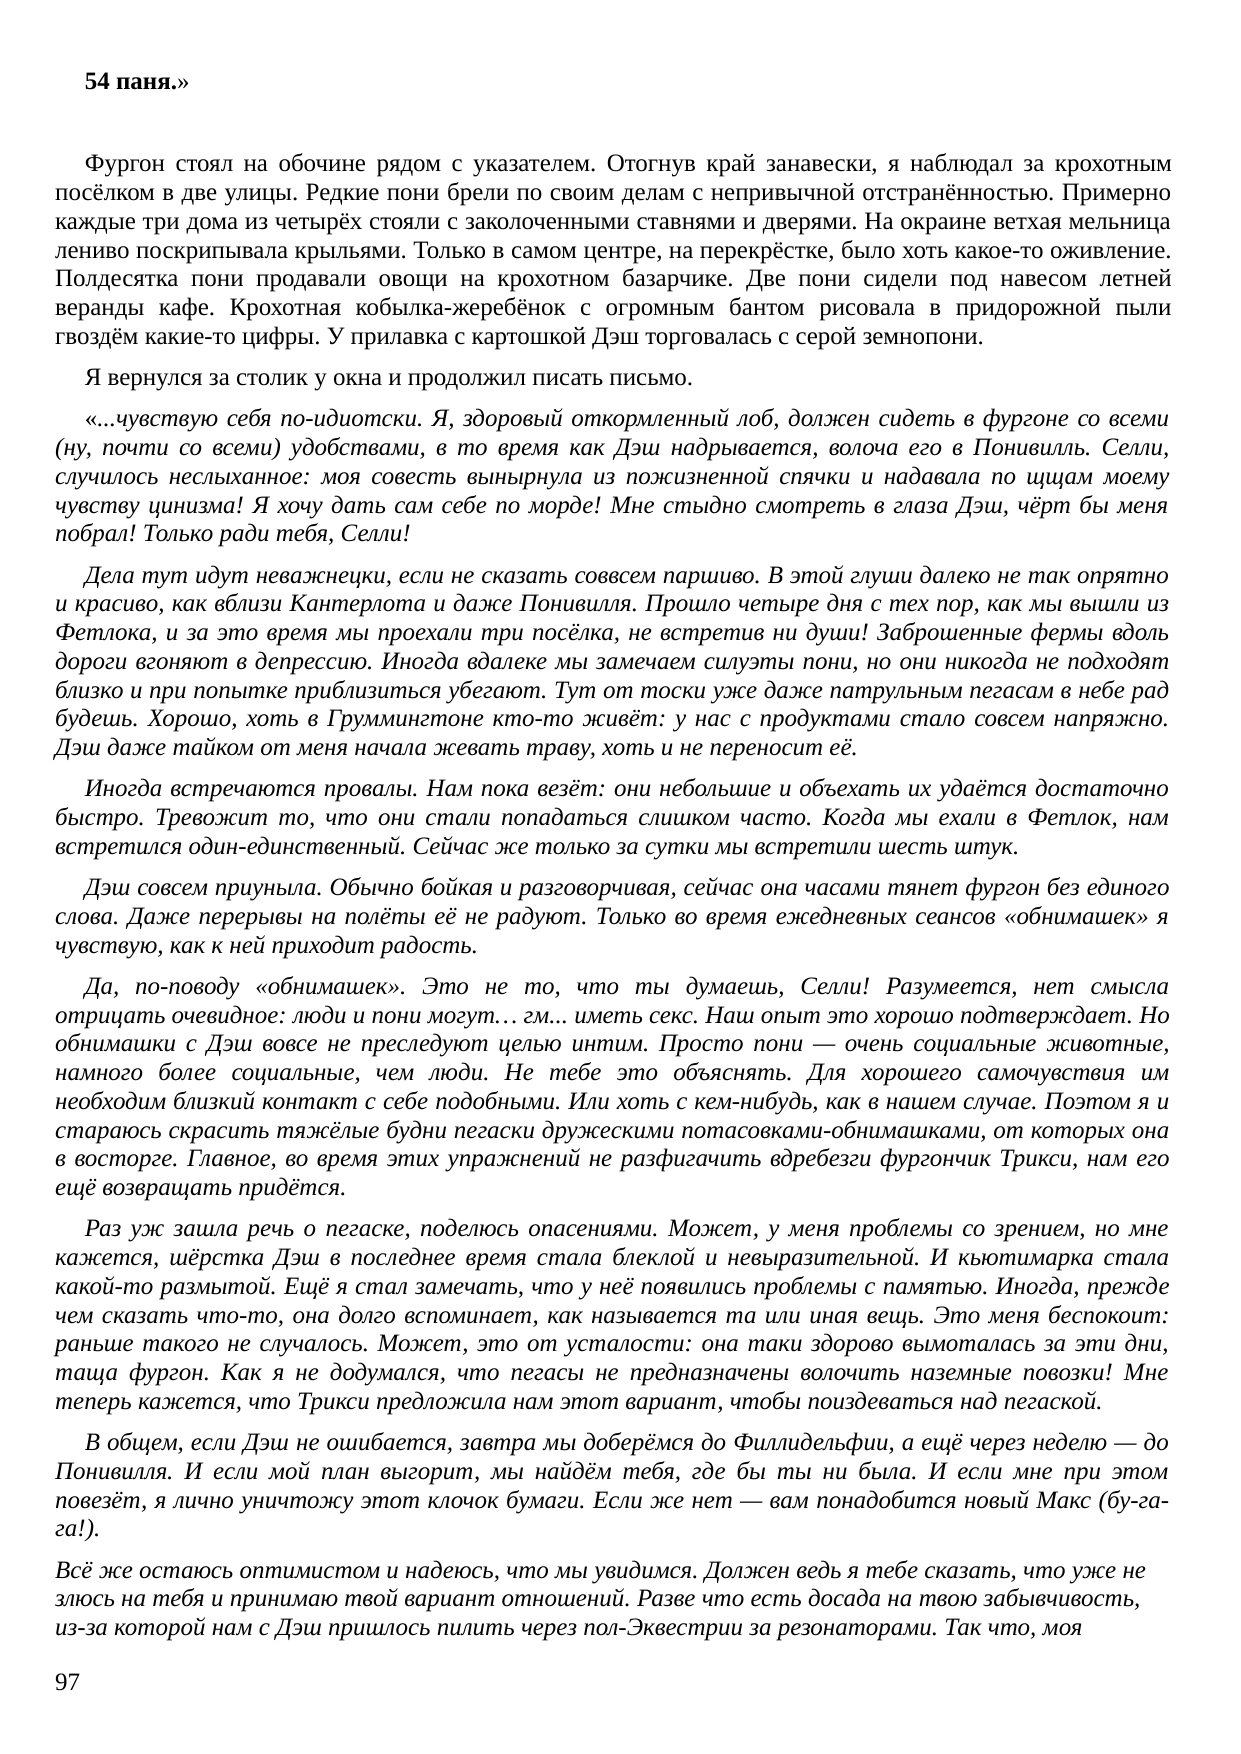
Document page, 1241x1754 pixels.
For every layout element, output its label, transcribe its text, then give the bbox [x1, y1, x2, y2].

text «...чувствую себя по-идиотски. Я, здоровый откормленный лоб, должен сидеть в фургоне со всеми (ну, почти со всеми) удобствами, в то время как Дэш надрывается, волоча его в Понивилль. Селли, случилось неслыханное: моя совесть вынырнула из пожизненной спячки и надавала по щщам моему чувству цинизма! Я хочу дать сам себе по морде! Мне стыдно смотреть в глаза Дэш, чёрт бы меня побрал! Только ради тебя, Селли! [55, 403, 1173, 547]
text Да, по-поводу «обнимашек». Это не то, что ты думаешь, Селли! Разумеется, нет смысла отрицать очевидное: люди и пони могут… гм... иметь секс. Наш опыт это хорошо подтверждает. Но обнимашки с Дэш вовсе не преследуют целью интим. Просто пони — очень социальные животные, намного более социальные, чем люди. Не тебе это объяснять. Для хорошего самочувствия им необходим близкий контакт с себе подобными. Или хоть с кем-нибудь, как в нашем случае. Поэтом я и стараюсь скрасить тяжёлые будни пегаски дружескими потасовками-обнимашками, от которых она в восторге. Главное, во время этих упражнений не разфигачить вдребезги фургончик Трикси, нам его ещё возвращать придётся. [55, 971, 1173, 1201]
text Я вернулся за столик у окна и продолжил писать письмо. [55, 362, 1173, 391]
text Всё же остаюсь оптимистом и надеюсь, что мы увидимся. Должен ведь я тебе сказать, что уже не злюсь на тебя и принимаю твой вариант отношений. Разве что есть досада на твою забывчивость, из-за которой нам с Дэш пришлось пилить через пол-Эквестрии за резонаторами. Так что, моя [55, 1555, 1173, 1641]
text Фургон стоял на обочине рядом с указателем. Отогнув край занавески, я наблюдал за крохотным посёлком в две улицы. Редкие пони брели по своим делам с непривычной отстранённостью. Примерно каждые три дома из четырёх стояли с заколоченными ставнями и дверями. На окраине ветхая мельница лениво поскрипывала крыльями. Только в самом центре, на перекрёстке, было хоть какое-то оживление. Полдесятка пони продавали овощи на крохотном базарчике. Две пони сидели под навесом летней веранды кафе. Крохотная кобылка-жеребёнок с огромным бантом рисовала в придорожной пыли гвоздём какие-то цифры. У прилавка с картошкой Дэш торговалась с серой земнопони. [55, 148, 1173, 350]
text 54 паня.» [55, 66, 1173, 95]
text Раз уж зашла речь о пегаске, поделюсь опасениями. Может, у меня проблемы со зрением, но мне кажется, шёрстка Дэш в последнее время стала блеклой и невыразительной. И кьютимарка стала какой-то размытой. Ещё я стал замечать, что у неё появились проблемы с памятью. Иногда, прежде чем сказать что-то, она долго вспоминает, как называется та или иная вещь. Это меня беспокоит: раньше такого не случалось. Может, это от усталости: она таки здорово вымоталась за эти дни, таща фургон. Как я не додумался, что пегасы не предназначены волочить наземные повозки! Мне теперь кажется, что Трикси предложила нам этот вариант, чтобы поиздеваться над пегаской. [55, 1213, 1173, 1415]
text Иногда встречаются провалы. Нам пока везёт: они небольшие и объехать их удаётся достаточно быстро. Тревожит то, что они стали попадаться слишком часто. Когда мы ехали в Фетлок, нам встретился один-единственный. Сейчас же только за сутки мы встретили шесть штук. [55, 773, 1173, 860]
text В общем, если Дэш не ошибается, завтра мы доберёмся до Филлидельфии, а ещё через неделю — до Понивилля. И если мой план выгорит, мы найдём тебя, где бы ты ни была. И если мне при этом повезёт, я лично уничтожу этот клочок бумаги. Если же нет — вам понадобится новый Макс (бу-га-га!). [55, 1427, 1173, 1542]
text Дэш совсем приуныла. Обычно бойкая и разговорчивая, сейчас она часами тянет фургон без единого слова. Даже перерывы на полёты её не радуют. Только во время ежедневных сеансов «обнимашек» я чувствую, как к ней приходит радость. [55, 872, 1173, 958]
text Дела тут идут неважнецки, если не сказать соввсем паршиво. В этой глуши далеко не так опрятно и красиво, как вблизи Кантерлота и даже Понивилля. Прошло четыре дня с тех пор, как мы вышли из Фетлока, и за это время мы проехали три посёлка, не встретив ни души! Заброшенные фермы вдоль дороги вгоняют в депрессию. Иногда вдалеке мы замечаем силуэты пони, но они никогда не подходят близко и при попытке приблизиться убегают. Тут от тоски уже даже патрульным пегасам в небе рад будешь. Хорошо, хоть в Груммингтоне кто-то живёт: у нас с продуктами стало совсем напряжно. Дэш даже тайком от меня начала жевать траву, хоть и не переносит её. [55, 560, 1173, 761]
